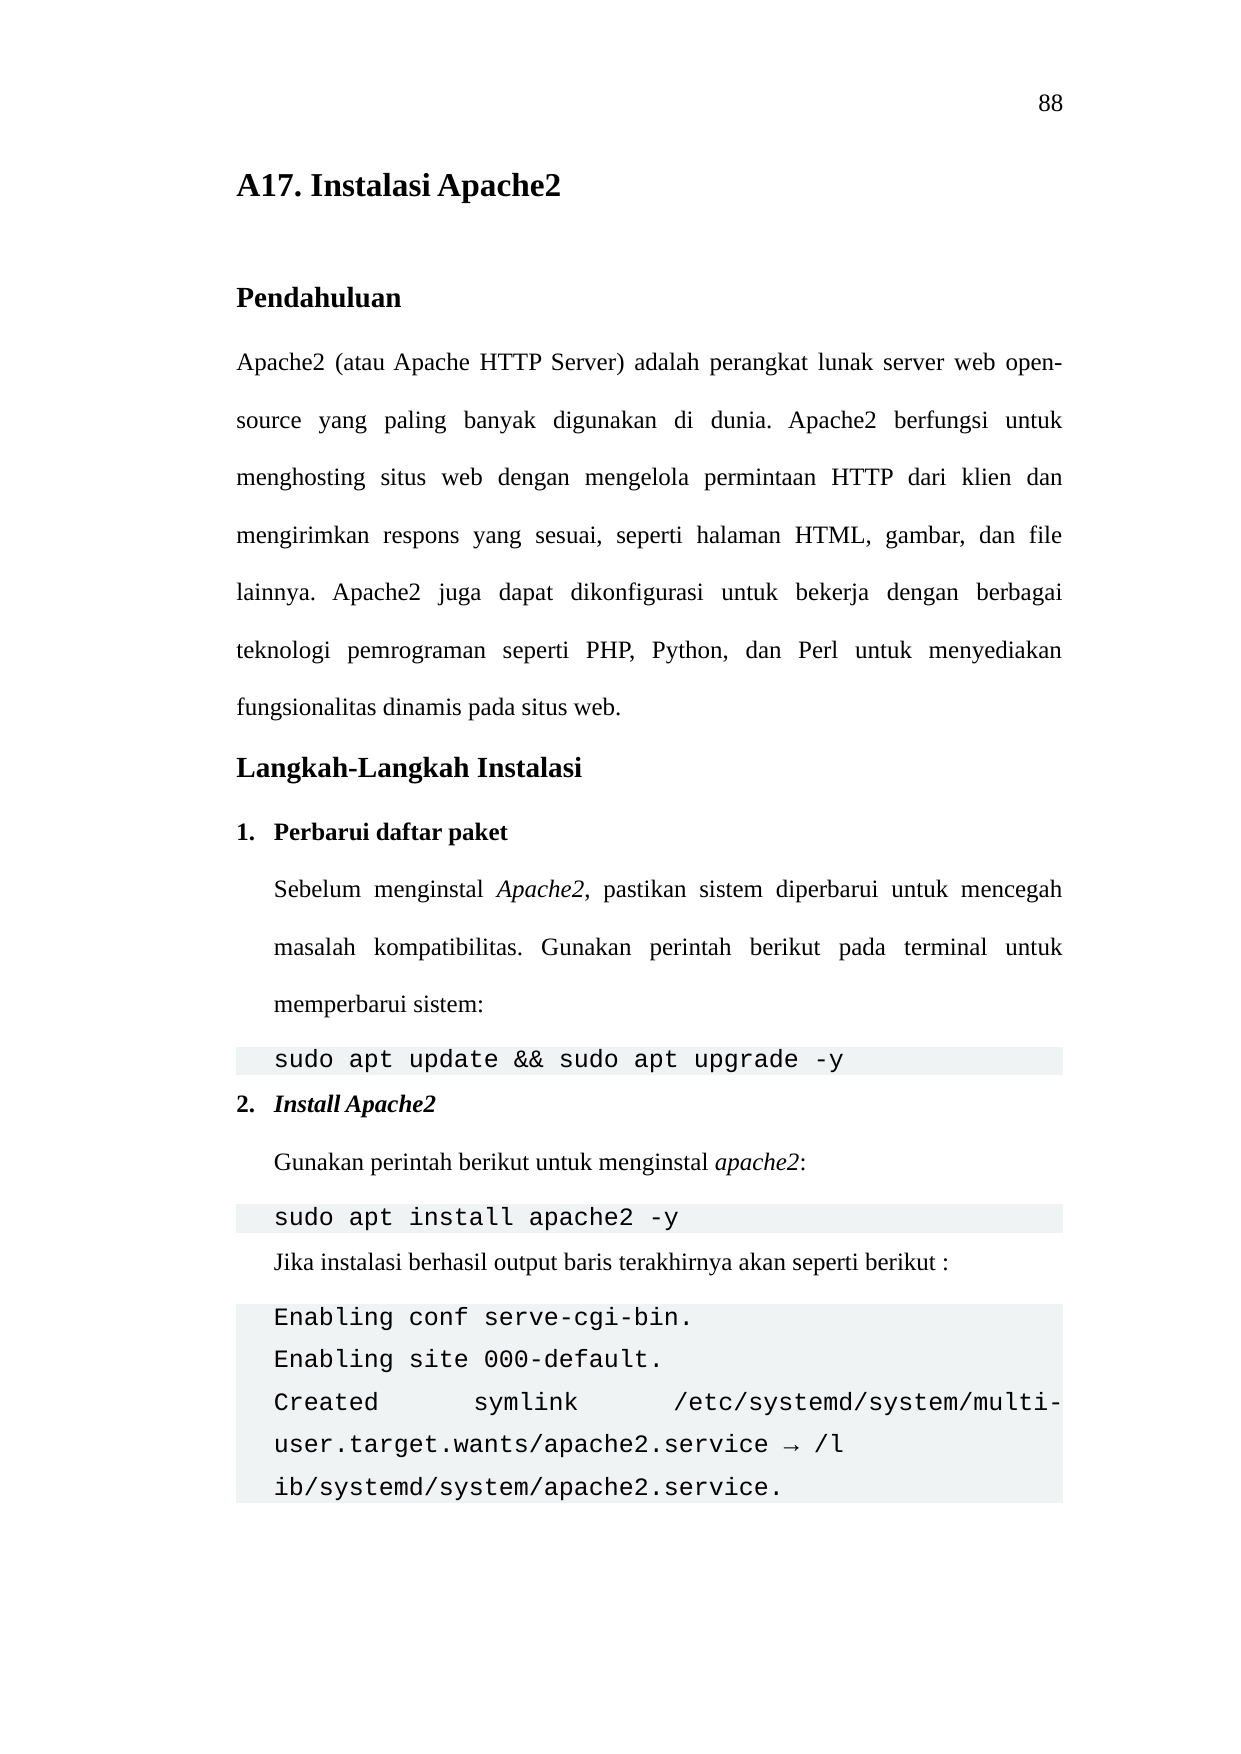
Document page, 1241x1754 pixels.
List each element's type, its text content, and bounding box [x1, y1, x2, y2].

text Pendahuluan [236, 280, 1063, 314]
text A17. Instalasi Apache2 [236, 165, 1063, 204]
list Jika instalasi berhasil output baris terakhirnya akan seperti berikut : [236, 1247, 1063, 1276]
list ib/systemd/system/apache2.service. [236, 1474, 1063, 1503]
list Enabling site 000-default. [236, 1347, 1063, 1375]
list Sebelum menginstal Apache2, pastikan sistem diperbarui untuk mencegah masalah kompatibilitas. Gunakan perintah berikut pada terminal untuk memperbarui sistem: [236, 874, 1063, 1018]
text Apache2 (atau Apache HTTP Server) adalah perangkat lunak server web open-source yang paling banyak digunakan di dunia. Apache2 berfungsi untuk menghosting situs web dengan mengelola permintaan HTTP dari klien dan mengirimkan respons yang sesuai, seperti halaman HTML, gambar, dan file lainnya. Apache2 juga dapat dikonfigurasi untuk bekerja dengan berbagai teknologi pemrograman seperti PHP, Python, dan Perl untuk menyediakan fungsionalitas dinamis pada situs web. [236, 347, 1063, 721]
text Langkah-Langkah Instalasi [236, 750, 1063, 783]
list sudo apt update && sudo apt upgrade -y [236, 1047, 1063, 1075]
list Enabling conf serve-cgi-bin. [236, 1304, 1063, 1333]
list sudo apt install apache2 -y [236, 1204, 1063, 1233]
list Gunakan perintah berikut untuk menginstal apache2: [236, 1147, 1063, 1176]
list Created symlink /etc/systemd/system/multi-user.target.wants/apache2.service → /l [236, 1389, 1063, 1460]
list Perbarui daftar paket [236, 817, 1063, 846]
list Install Apache2 [236, 1089, 1063, 1118]
